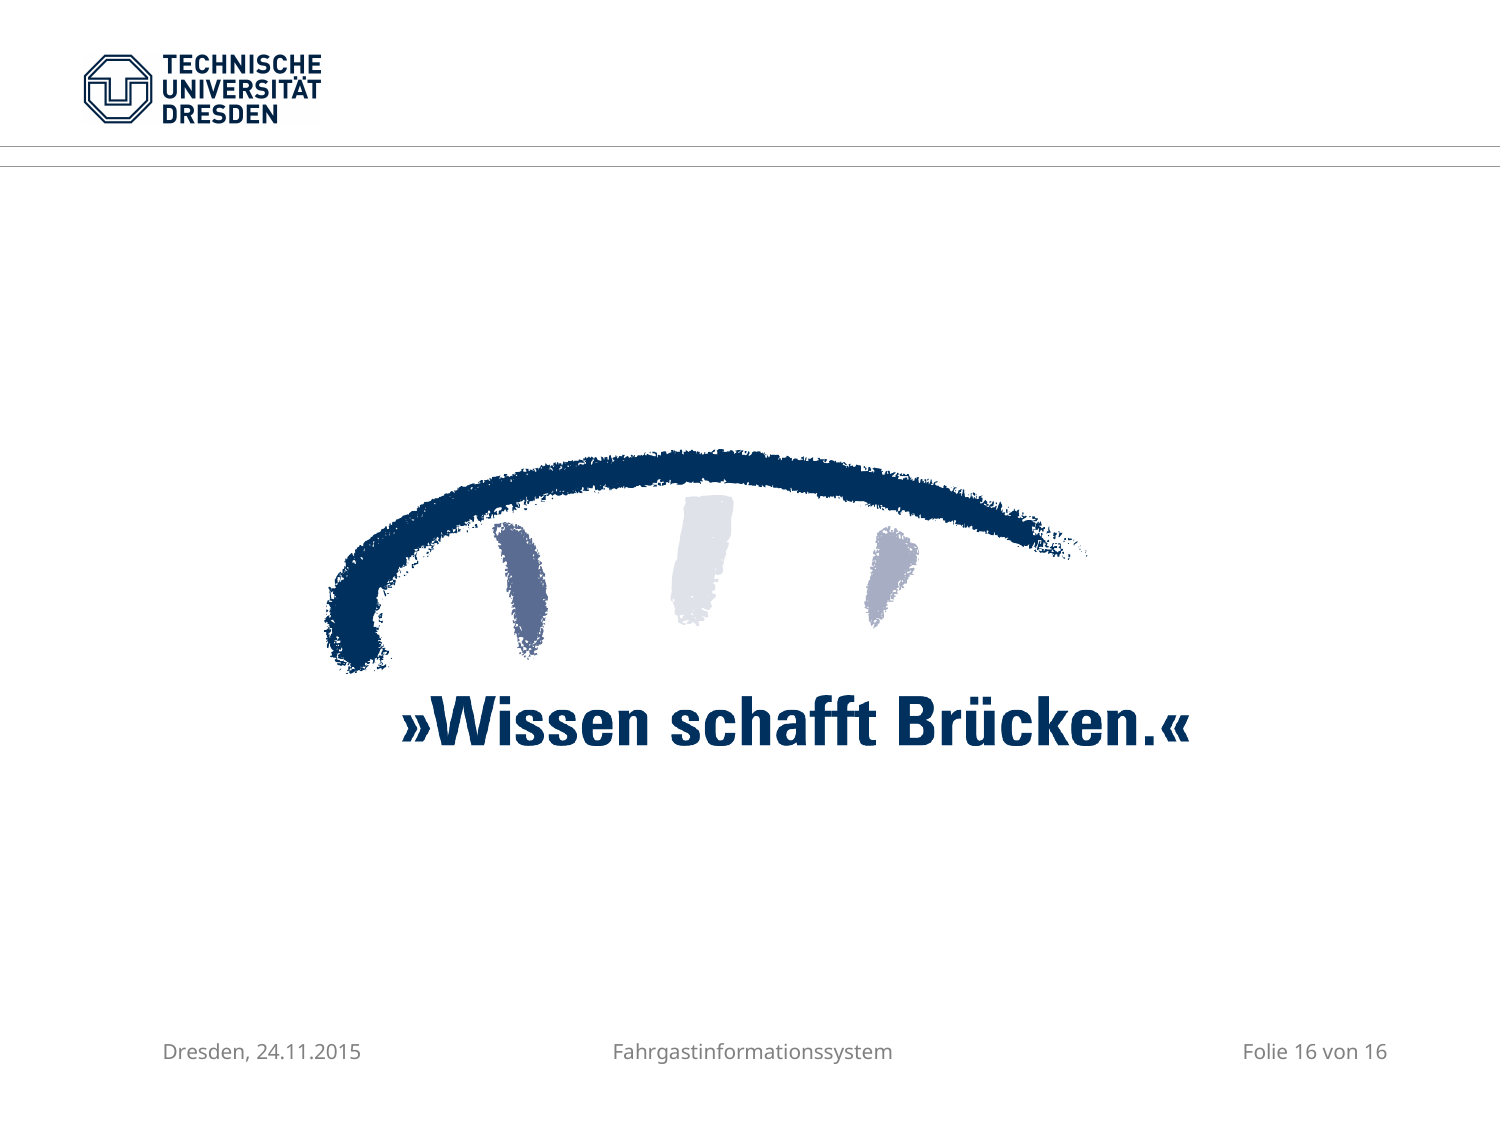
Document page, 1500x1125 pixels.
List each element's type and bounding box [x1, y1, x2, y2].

picture [83, 54, 321, 124]
picture [324, 449, 1189, 746]
